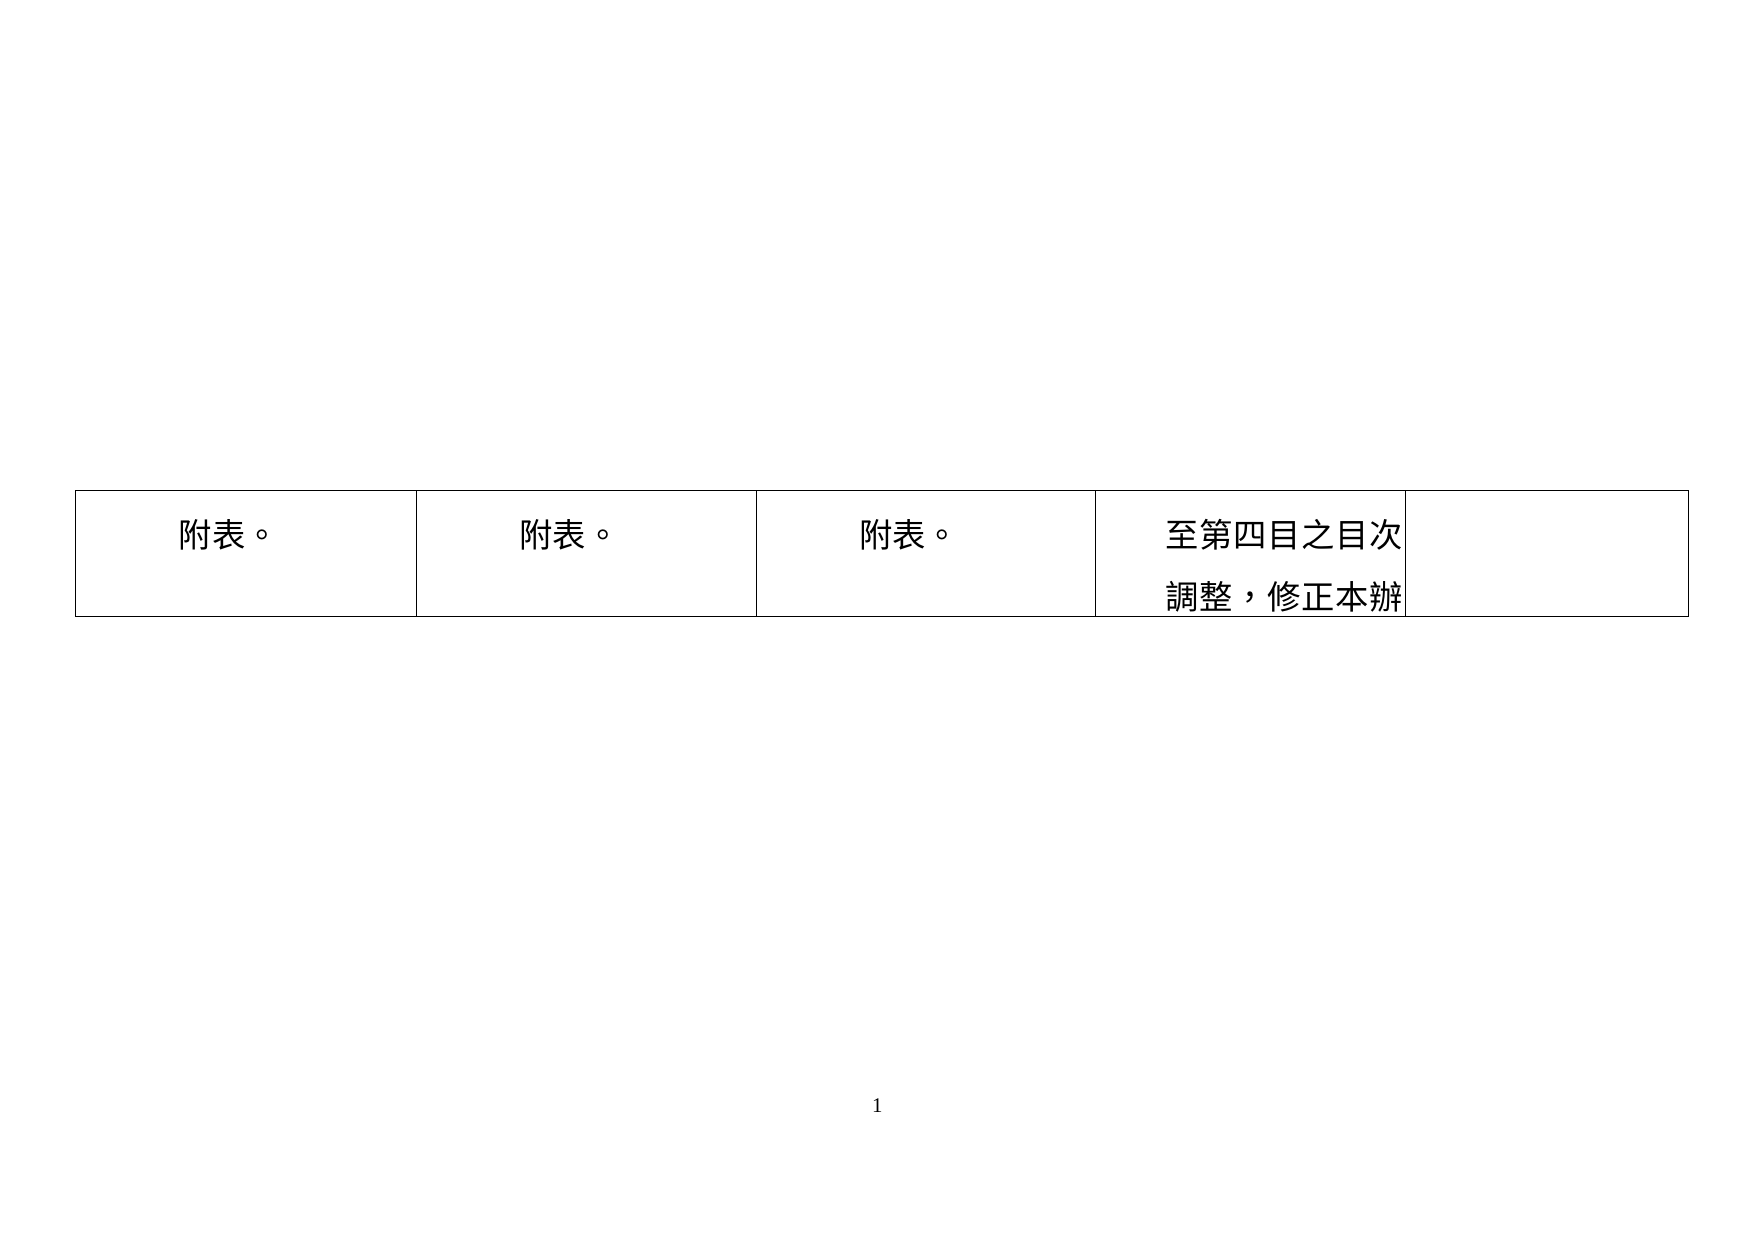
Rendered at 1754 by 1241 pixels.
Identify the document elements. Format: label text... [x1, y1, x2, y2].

table_cell 附表。 [76, 491, 416, 616]
table_cell 附表。 [757, 491, 1095, 616]
table_cell [1406, 491, 1688, 616]
table_cell 至第四目之目次調整，修正本辦 [1096, 491, 1405, 616]
table_cell 附表。 [417, 491, 756, 616]
